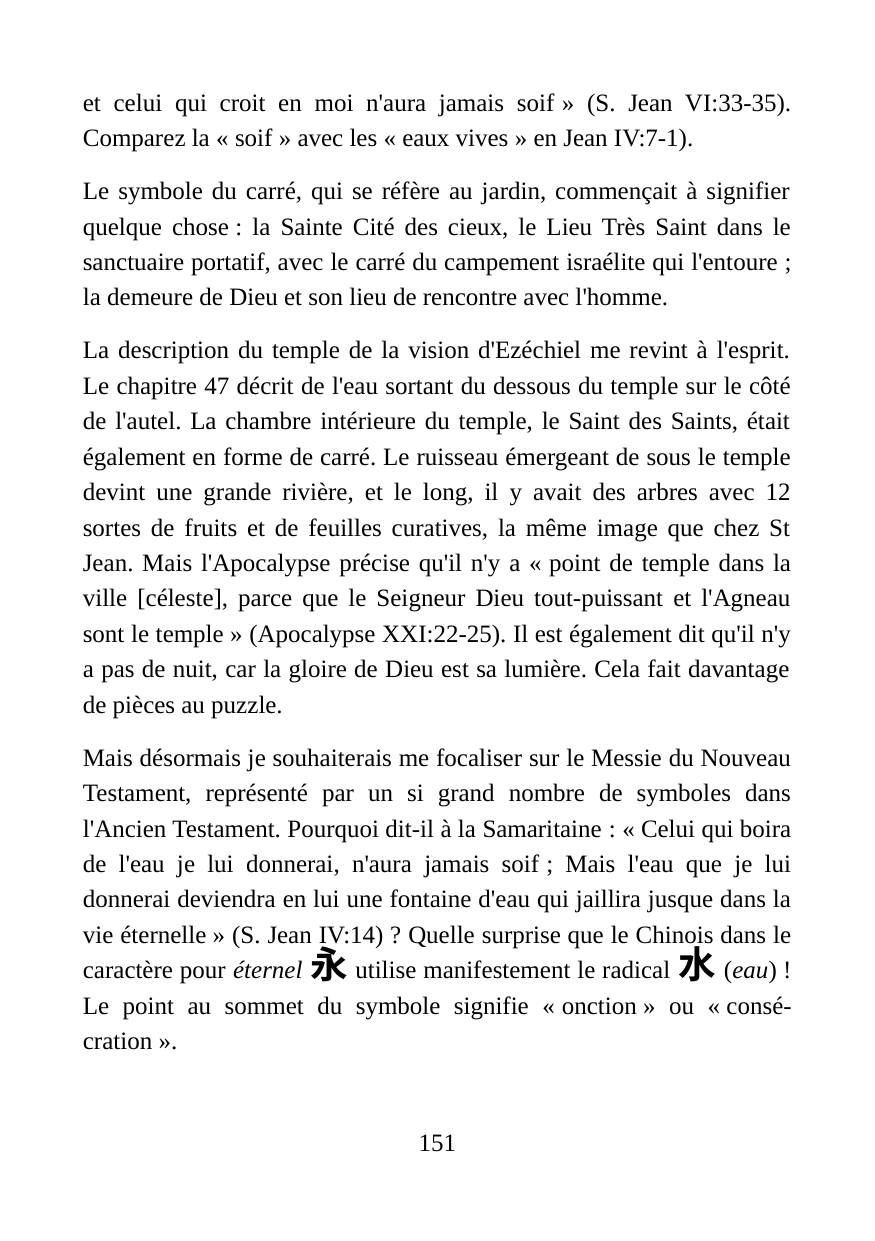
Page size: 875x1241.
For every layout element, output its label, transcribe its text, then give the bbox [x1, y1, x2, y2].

text et celui qui croit en moi n'aura jamais soif » (S. Jean VI:33-35). Comparez la « soif » avec les « eaux vives » en Jean IV:7-1). [83, 83, 791, 153]
text La description du temple de la vision d'Ezéchiel me revint à l'esprit. Le chapitre 47 décrit de l'eau sortant du dessous du temple sur le côté de l'autel. La chambre intérieure du temple, le Saint des Saints, était également en forme de carré. Le ruisseau émergeant de sous le temple devint une grande rivière, et le long, il y avait des arbres avec 12 sortes de fruits et de feuilles curatives, la même image que chez St Jean. Mais l'Apocalypse précise qu'il n'y a « point de temple dans la ville [céleste], parce que le Seigneur Dieu tout-puissant et l'Agneau sont le temple » (Apocalypse XXI:22-25). Il est également dit qu'il n'y a pas de nuit, car la gloire de Dieu est sa lumière. Cela fait davantage de pièces au puzzle. [83, 331, 791, 720]
text Le symbole du carré, qui se réfère au jardin, commençait à signifier quelque chose : la Sainte Cité des cieux, le Lieu Très Saint dans le sanctuaire portatif, avec le carré du campement israélite qui l'entoure ; la demeure de Dieu et son lieu de rencontre avec l'homme. [83, 171, 791, 313]
text Mais désormais je souhaiterais me focaliser sur le Messie du Nouveau Testament, représenté par un si grand nombre de symboles dans l'Ancien Testament. Pourquoi dit-il à la Samaritaine : « Celui qui boira de l'eau je lui donnerai, n'aura jamais soif ; Mais l'eau que je lui donnerai deviendra en lui une fontaine d'eau qui jaillira jusque dans la vie éternelle » (S. Jean IV:14) ? Quelle surprise que le Chinois dans le caractère pour éternel 永 utilise manifestement le radical 水 (eau) ! Le point au sommet du symbole signifie « onction » ou « consé-cration ». [83, 738, 791, 1057]
